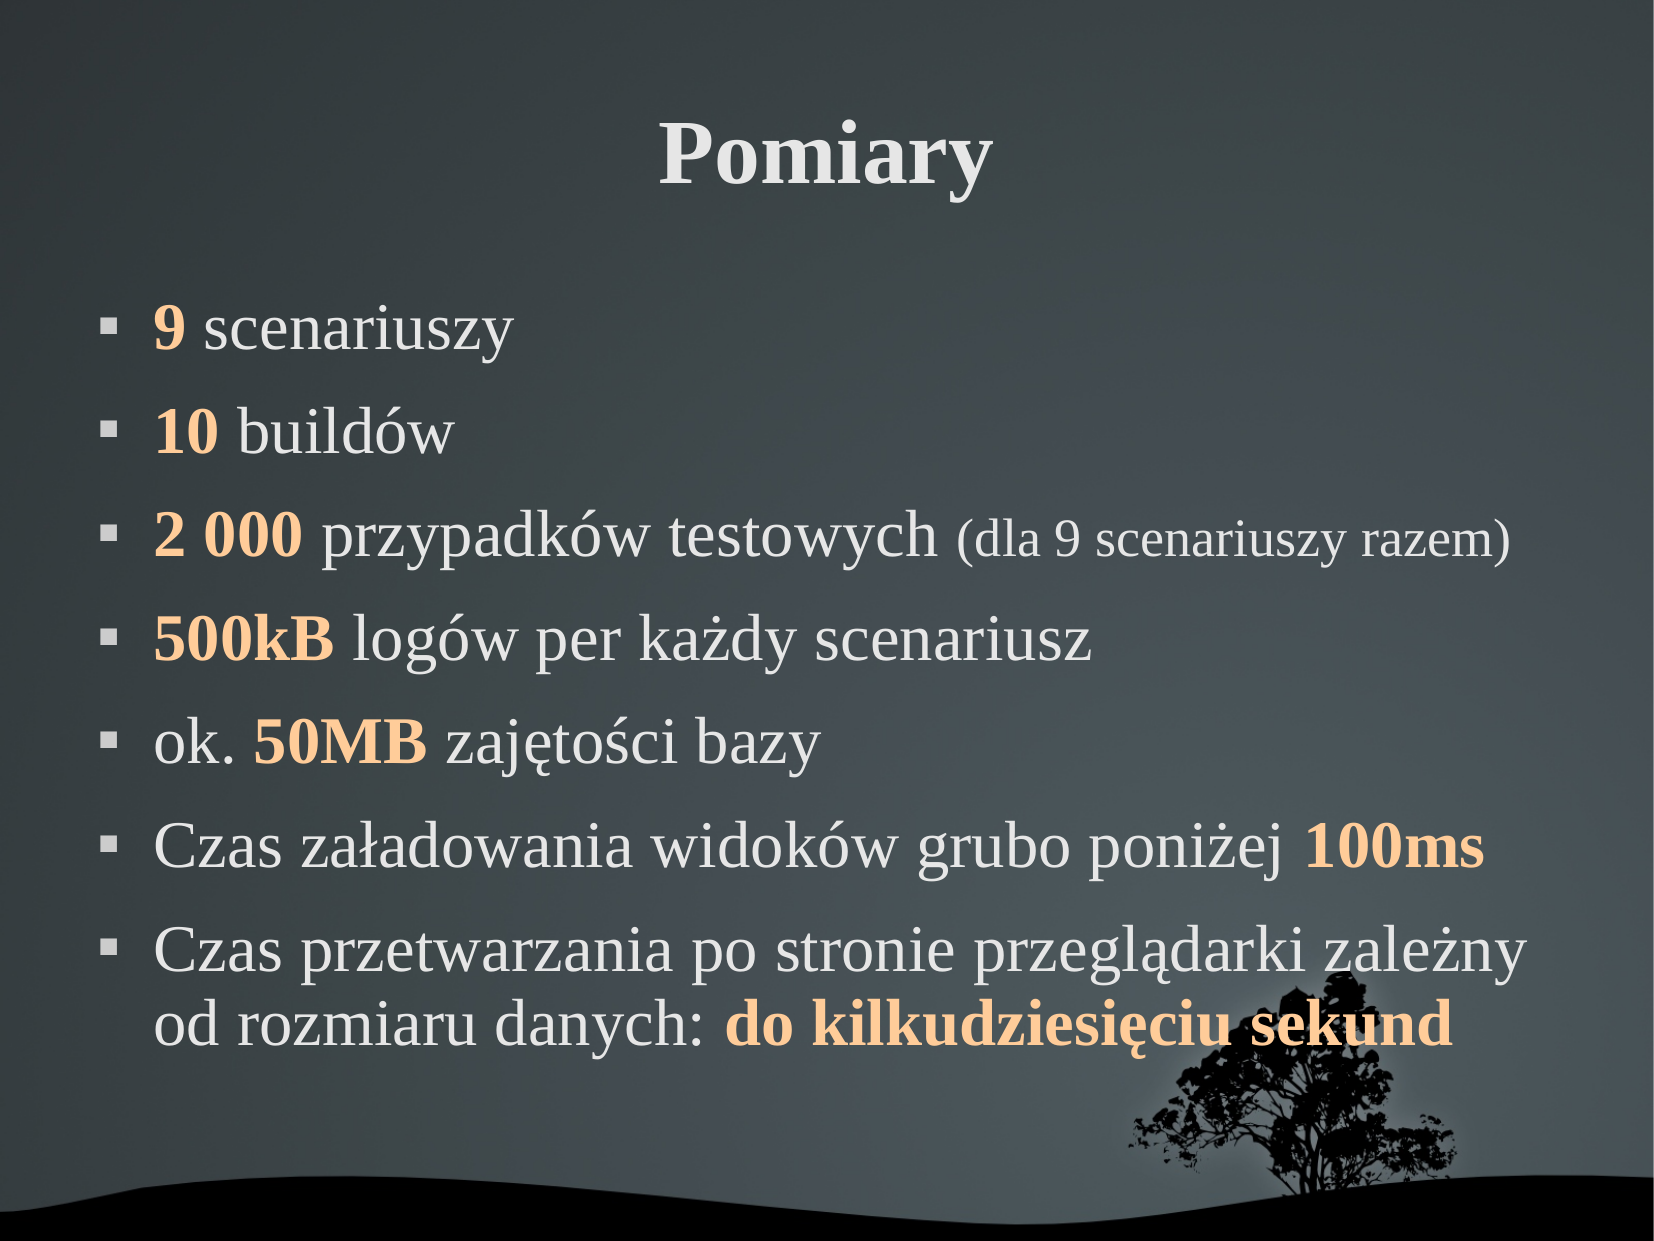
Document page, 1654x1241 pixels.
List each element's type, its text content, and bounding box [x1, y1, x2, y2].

picture [0, 0, 1654, 1241]
title Pomiary [82, 49, 1571, 257]
list 9 scenariuszy 10 buildów 2 000 przypadków testowych (dla 9 scenariuszy razem) 500kB logów per każdy scenariusz ok. 50MB zajętości bazy Czas załadowania widoków grubo poniżej 100ms Czas przetwarzania po stronie przeglądarki zależny od rozmiaru danych: do kilkudziesięciu sekund [82, 290, 1571, 1157]
